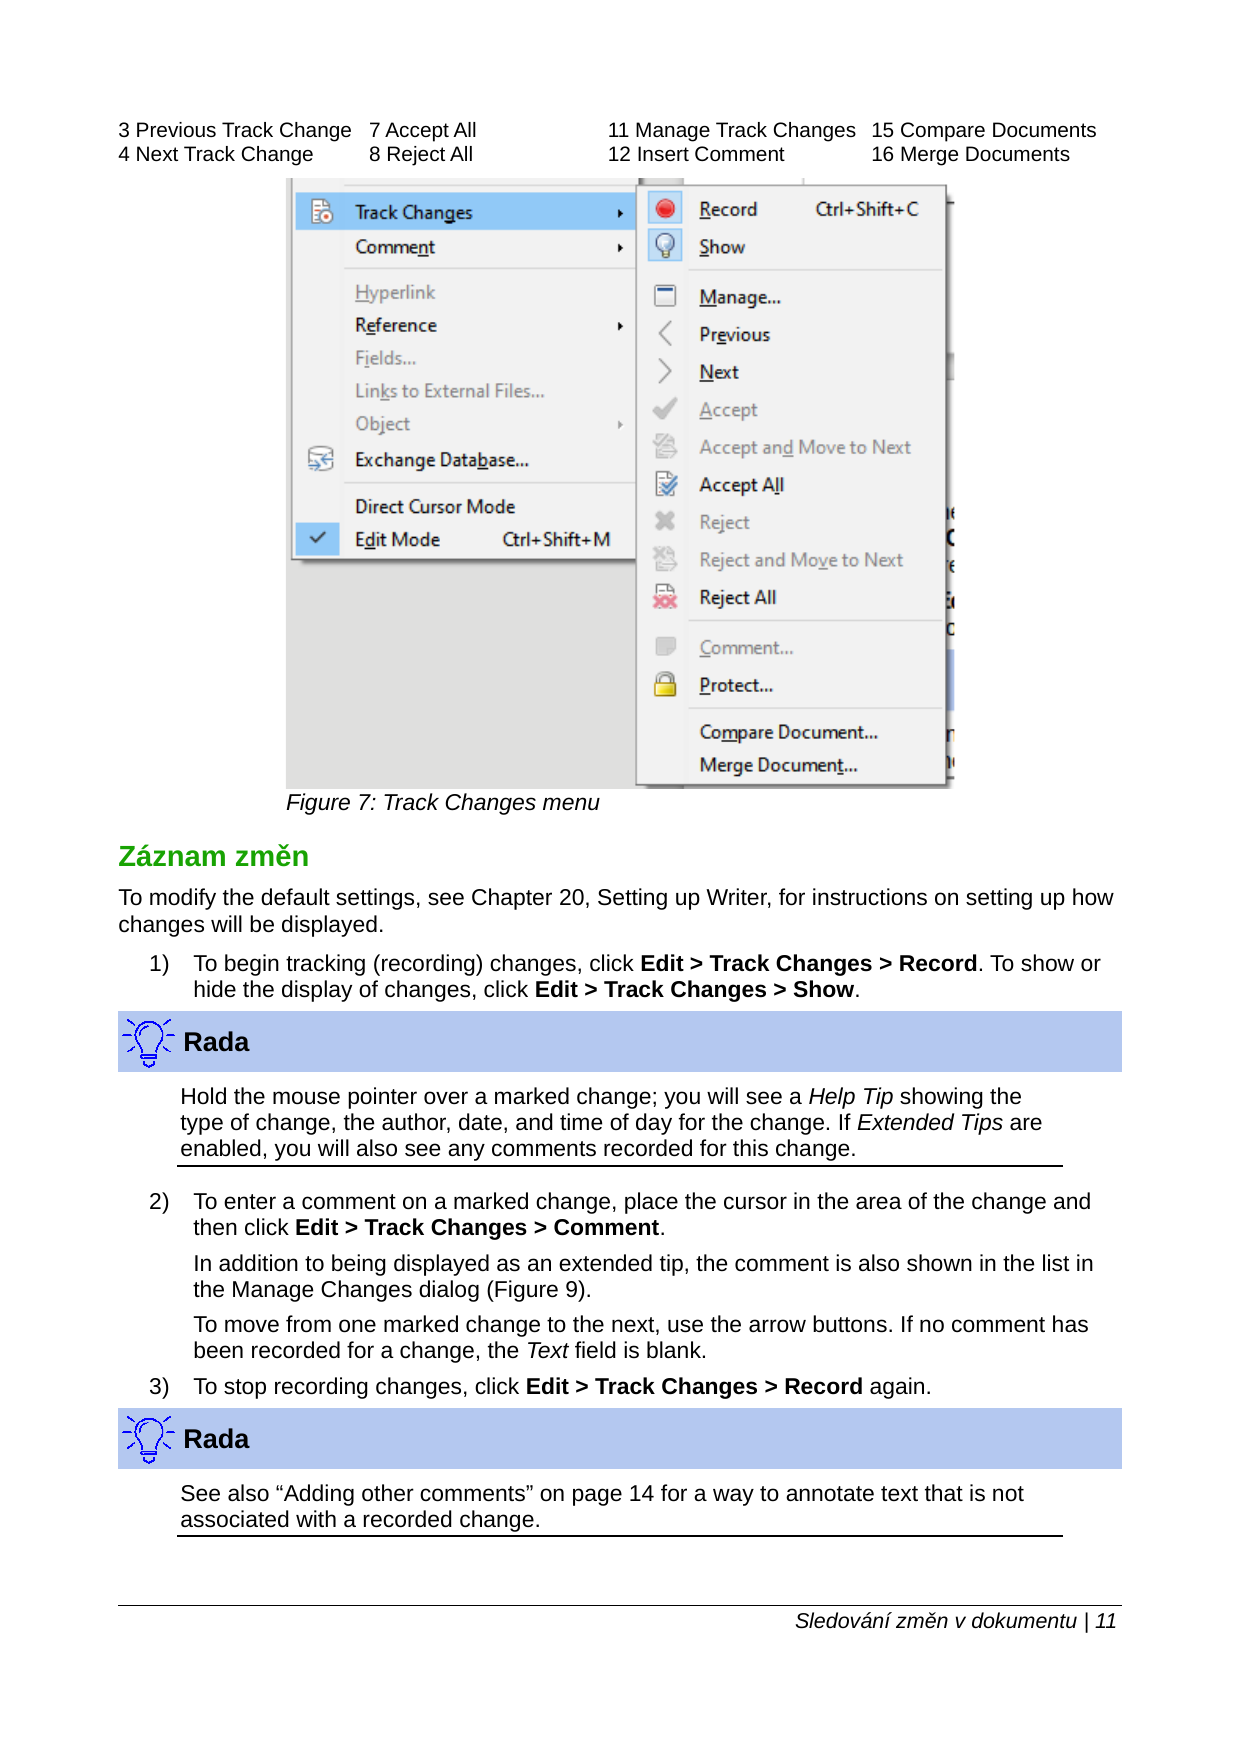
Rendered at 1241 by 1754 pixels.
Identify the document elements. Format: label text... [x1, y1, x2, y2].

picture [119, 1011, 179, 1072]
table_cell 3 Previous Track Change [118, 118, 369, 142]
text Hold the mouse pointer over a marked change; you will see a Help Tip showing the type of change, the author, date, and time of day for the change. If Extended Tips are enabled, you will also see any comments recorded for this change. [177, 1080, 1063, 1165]
subtitle Rada [118, 1408, 1122, 1469]
subtitle Záznam změn [118, 839, 1122, 872]
table_cell 12 Insert Comment [608, 142, 871, 166]
picture [119, 1408, 179, 1468]
table_cell 16 Merge Documents [871, 142, 1122, 166]
list To stop recording changes, click Edit > Track Changes > Record again. [169, 1373, 1122, 1399]
table_cell 7 Accept All [369, 118, 608, 142]
list To move from one marked change to the next, use the arrow buttons. If no comment has been recorded for a change, the Text field is blank. [169, 1311, 1122, 1364]
text Figure 7: Track Changes menu [286, 789, 954, 815]
list In addition to being displayed as an extended tip, the comment is also shown in the list in the Manage Changes dialog (Figure 9). [169, 1249, 1122, 1302]
picture [285, 178, 955, 789]
subtitle Rada [179, 1011, 1122, 1072]
text See also “Adding other comments” on page 14 for a way to annotate text that is not associated with a recorded change. [177, 1476, 1063, 1535]
table_cell 8 Reject All [369, 142, 608, 166]
list To modify the default settings, see Chapter 20, Setting up Writer, for instructions on setting up how changes will be displayed. [118, 884, 1122, 937]
table_cell 15 Compare Documents [871, 118, 1122, 142]
list To enter a comment on a marked change, place the cursor in the area of the change and then click Edit > Track Changes > Comment. [169, 1188, 1122, 1241]
table_cell 4 Next Track Change [118, 142, 369, 166]
table_cell 11 Manage Track Changes [608, 118, 871, 142]
list To begin tracking (recording) changes, click Edit > Track Changes > Record. To show or hide the display of changes, click Edit > Track Changes > Show. [169, 949, 1122, 1002]
